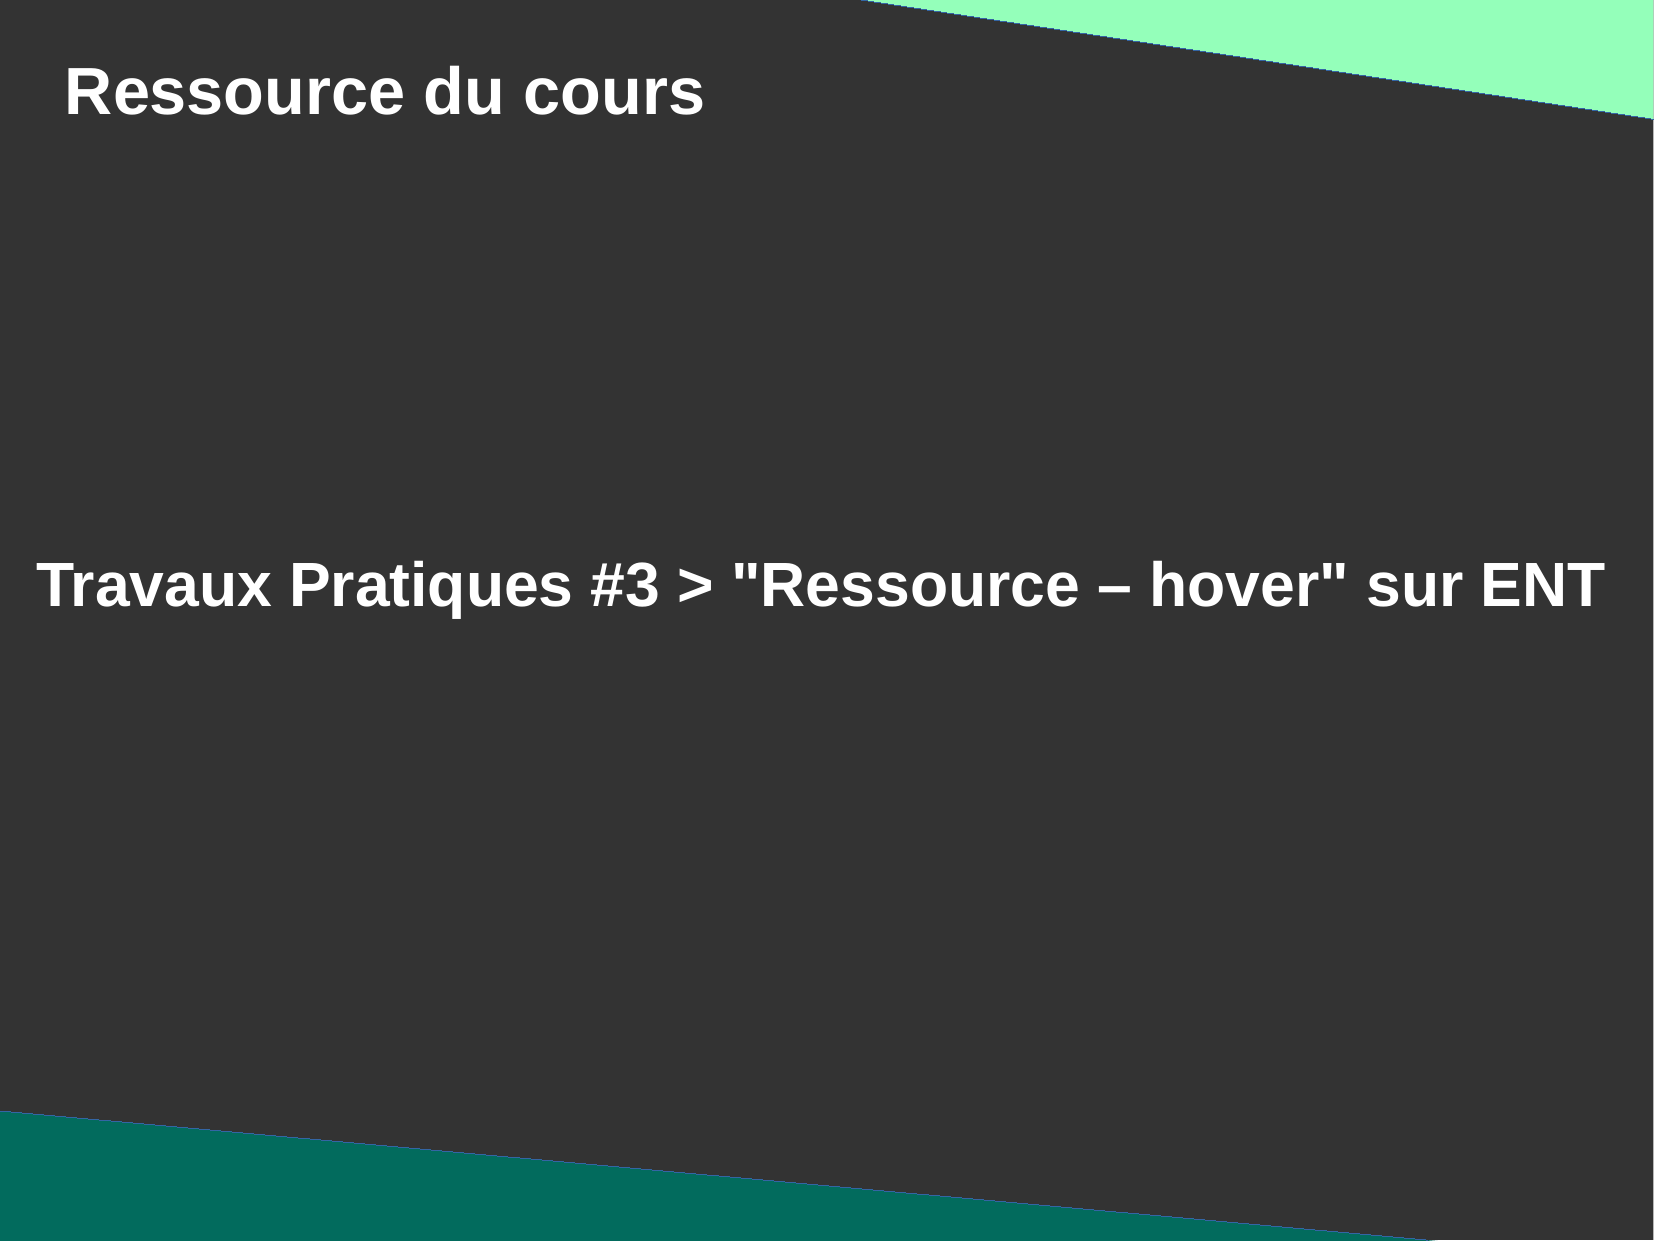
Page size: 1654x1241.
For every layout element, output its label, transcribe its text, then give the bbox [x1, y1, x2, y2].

title Travaux Pratiques #3 > "Ressource – hover" sur ENT [22, 550, 1622, 690]
text_box [861, 0, 1654, 120]
title Ressource du cours [64, 54, 1553, 157]
